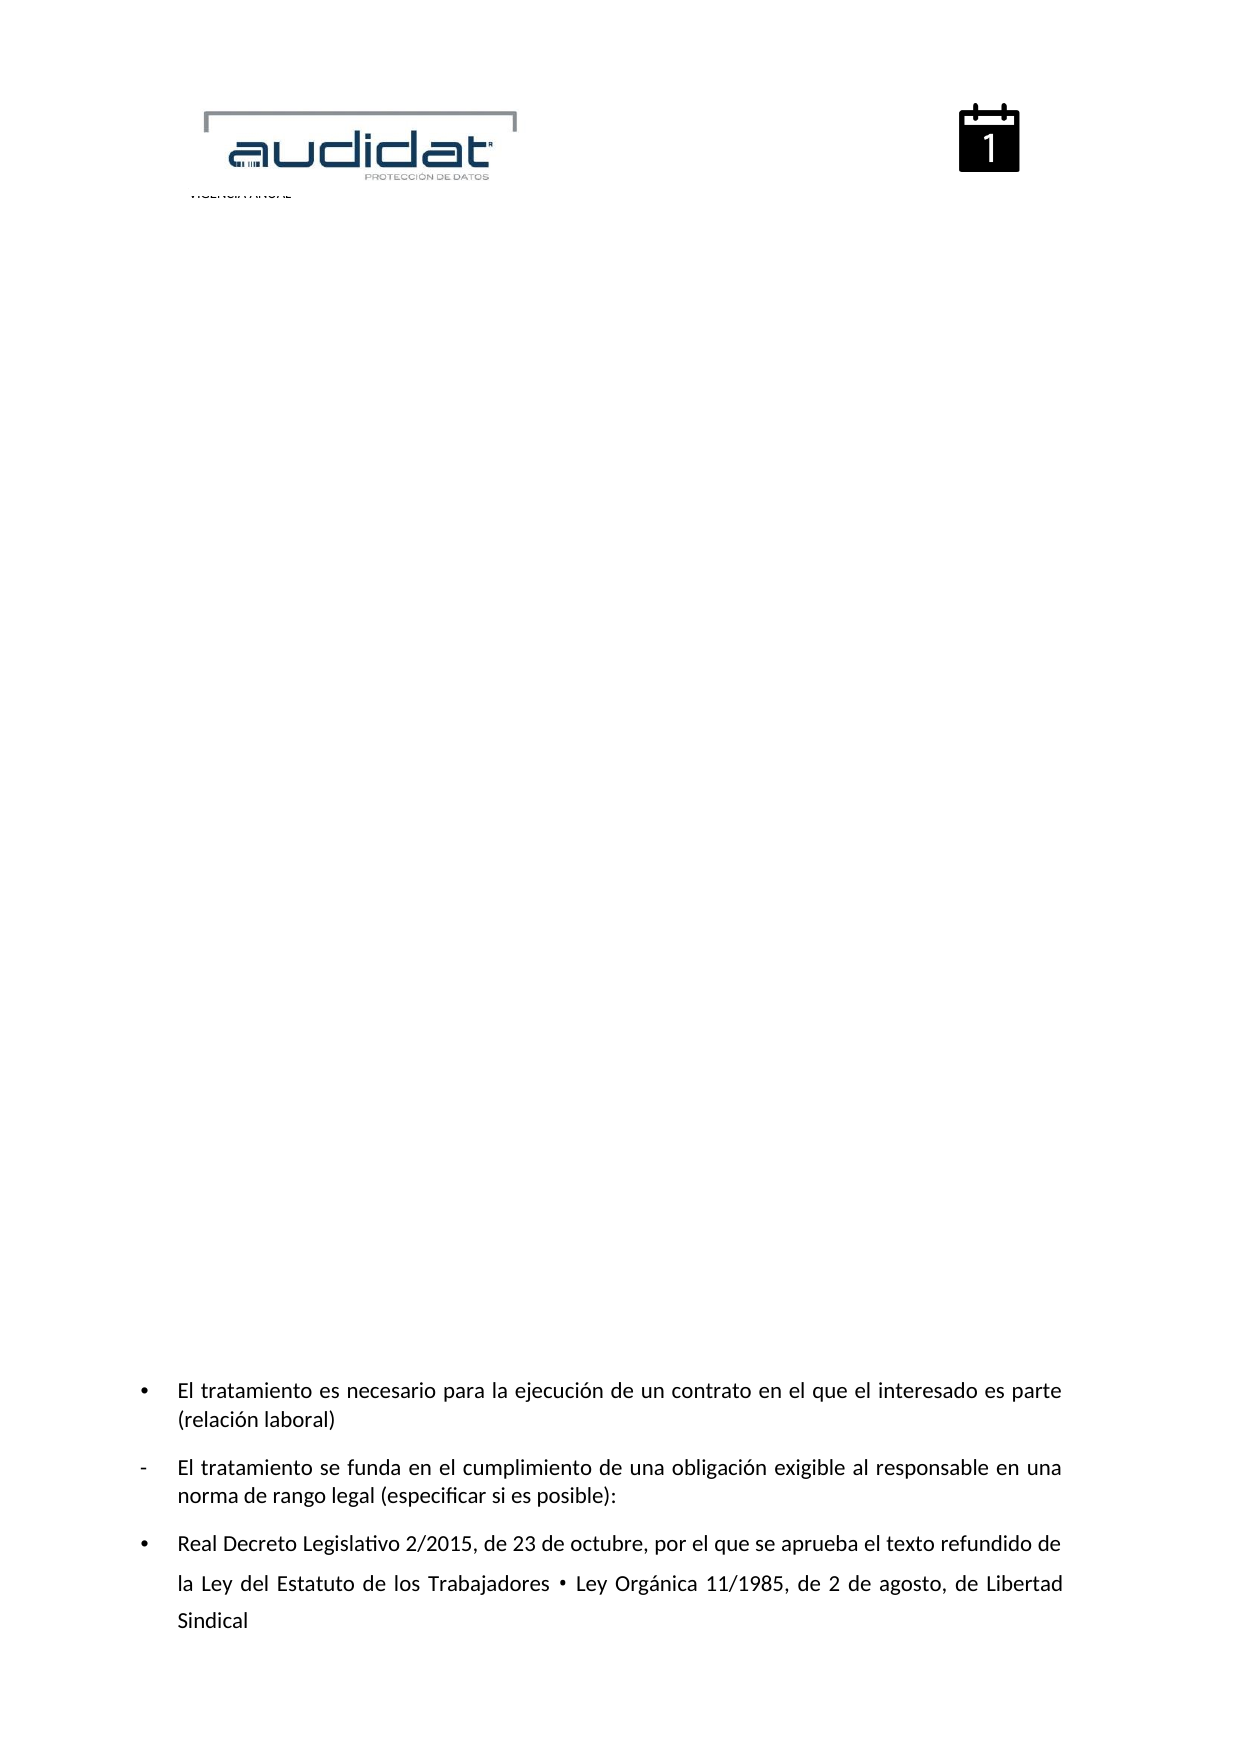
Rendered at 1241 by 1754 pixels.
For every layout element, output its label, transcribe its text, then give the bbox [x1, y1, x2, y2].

list El tratamiento es necesario para la ejecución de un contrato en el que el interesado es parte (relación laboral) [140, 1376, 1064, 1433]
list El tratamiento se funda en el cumplimiento de una obligación exigible al responsable en una norma de rango legal (especificar si es posible): [140, 1453, 1064, 1509]
list Real Decreto Legislativo 2/2015, de 23 de octubre, por el que se aprueba el texto refundido de la Ley del Estatuto de los Trabajadores • Ley Orgánica 11/1985, de 2 de agosto, de Libertad Sindical [140, 1529, 1064, 1634]
